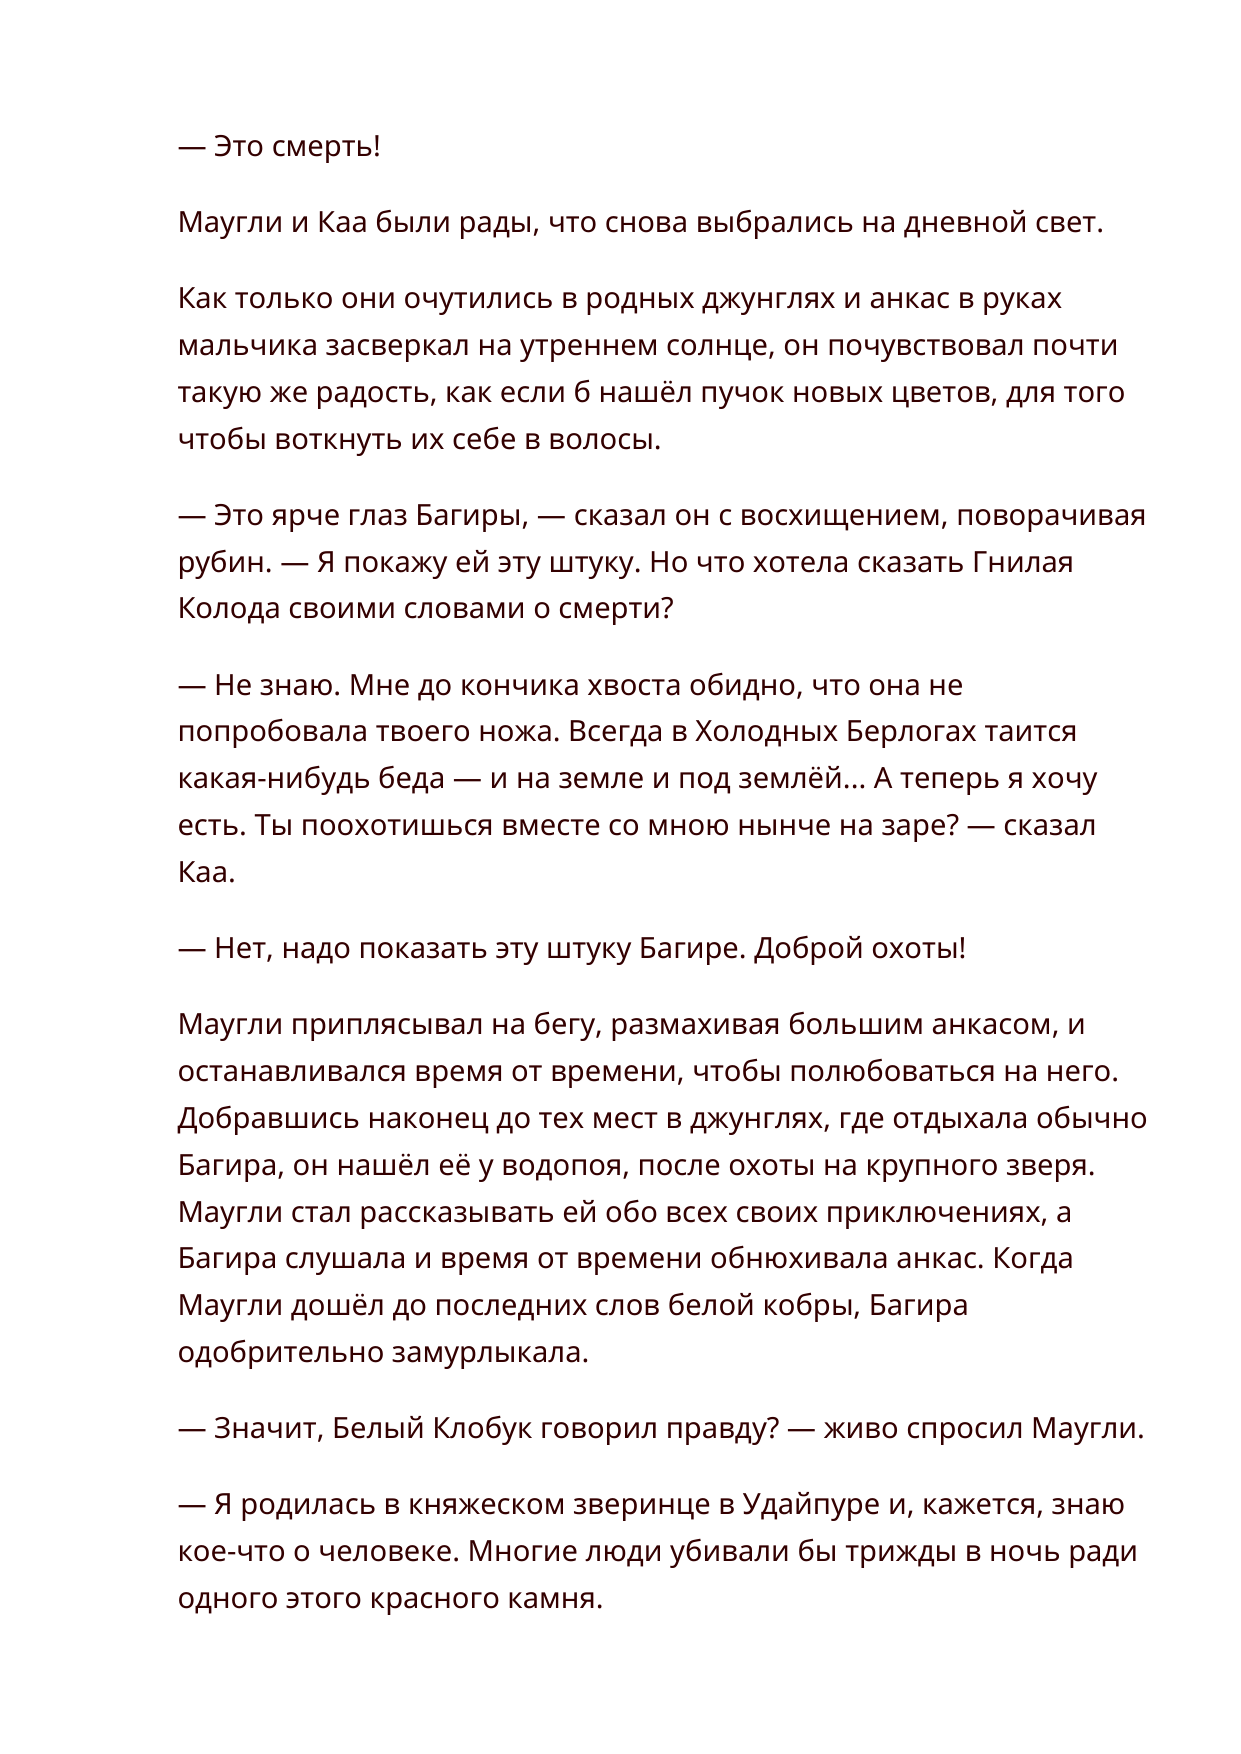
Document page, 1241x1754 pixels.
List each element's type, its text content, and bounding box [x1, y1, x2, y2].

text — Это ярче глаз Багиры, — сказал он с восхищением, поворачивая рубин. — Я покажу ей эту штуку. Но что хотела сказать Гнилая Колода своими словами о смерти? [177, 487, 1152, 627]
text — Я родилась в княжеском зверинце в Удайпуре и, кажется, знаю кое-что о человеке. Многие люди убивали бы трижды в ночь ради одного этого красного камня. [177, 1476, 1152, 1617]
text Как только они очутились в родных джунглях и анкас в руках мальчика засверкал на утреннем солнце, он почувствовал почти такую же радость, как если б нашёл пучок новых цветов, для того чтобы воткнуть их себе в волосы. [177, 270, 1152, 458]
text Маугли и Каа были рады, что снова выбрались на дневной свет. [177, 194, 1152, 241]
text — Нет, надо показать эту штуку Багире. Доброй охоты! [177, 920, 1152, 967]
text — Это смерть! [177, 118, 1152, 165]
text — Значит, Белый Клобук говорил правду? — живо спросил Маугли. [177, 1400, 1152, 1447]
text — Не знаю. Мне до кончика хвоста обидно, что она не попробовала твоего ножа. Всегда в Холодных Берлогах таится какая-нибудь беда — и на земле и под землёй... А теперь я хочу есть. Ты поохотишься вместе со мною нынче на заре? — сказал Каа. [177, 657, 1152, 891]
text Маугли приплясывал на бегу, размахивая большим анкасом, и останавливался время от времени, чтобы полюбоваться на него. Добравшись наконец до тех мест в джунглях, где отдыхала обычно Багира, он нашёл её у водопоя, после охоты на крупного зверя. Маугли стал рассказывать ей обо всех своих приключениях, а Багира слушала и время от времени обнюхивала анкас. Когда Маугли дошёл до последних слов белой кобры, Багира одобрительно замурлыкала. [177, 996, 1152, 1371]
